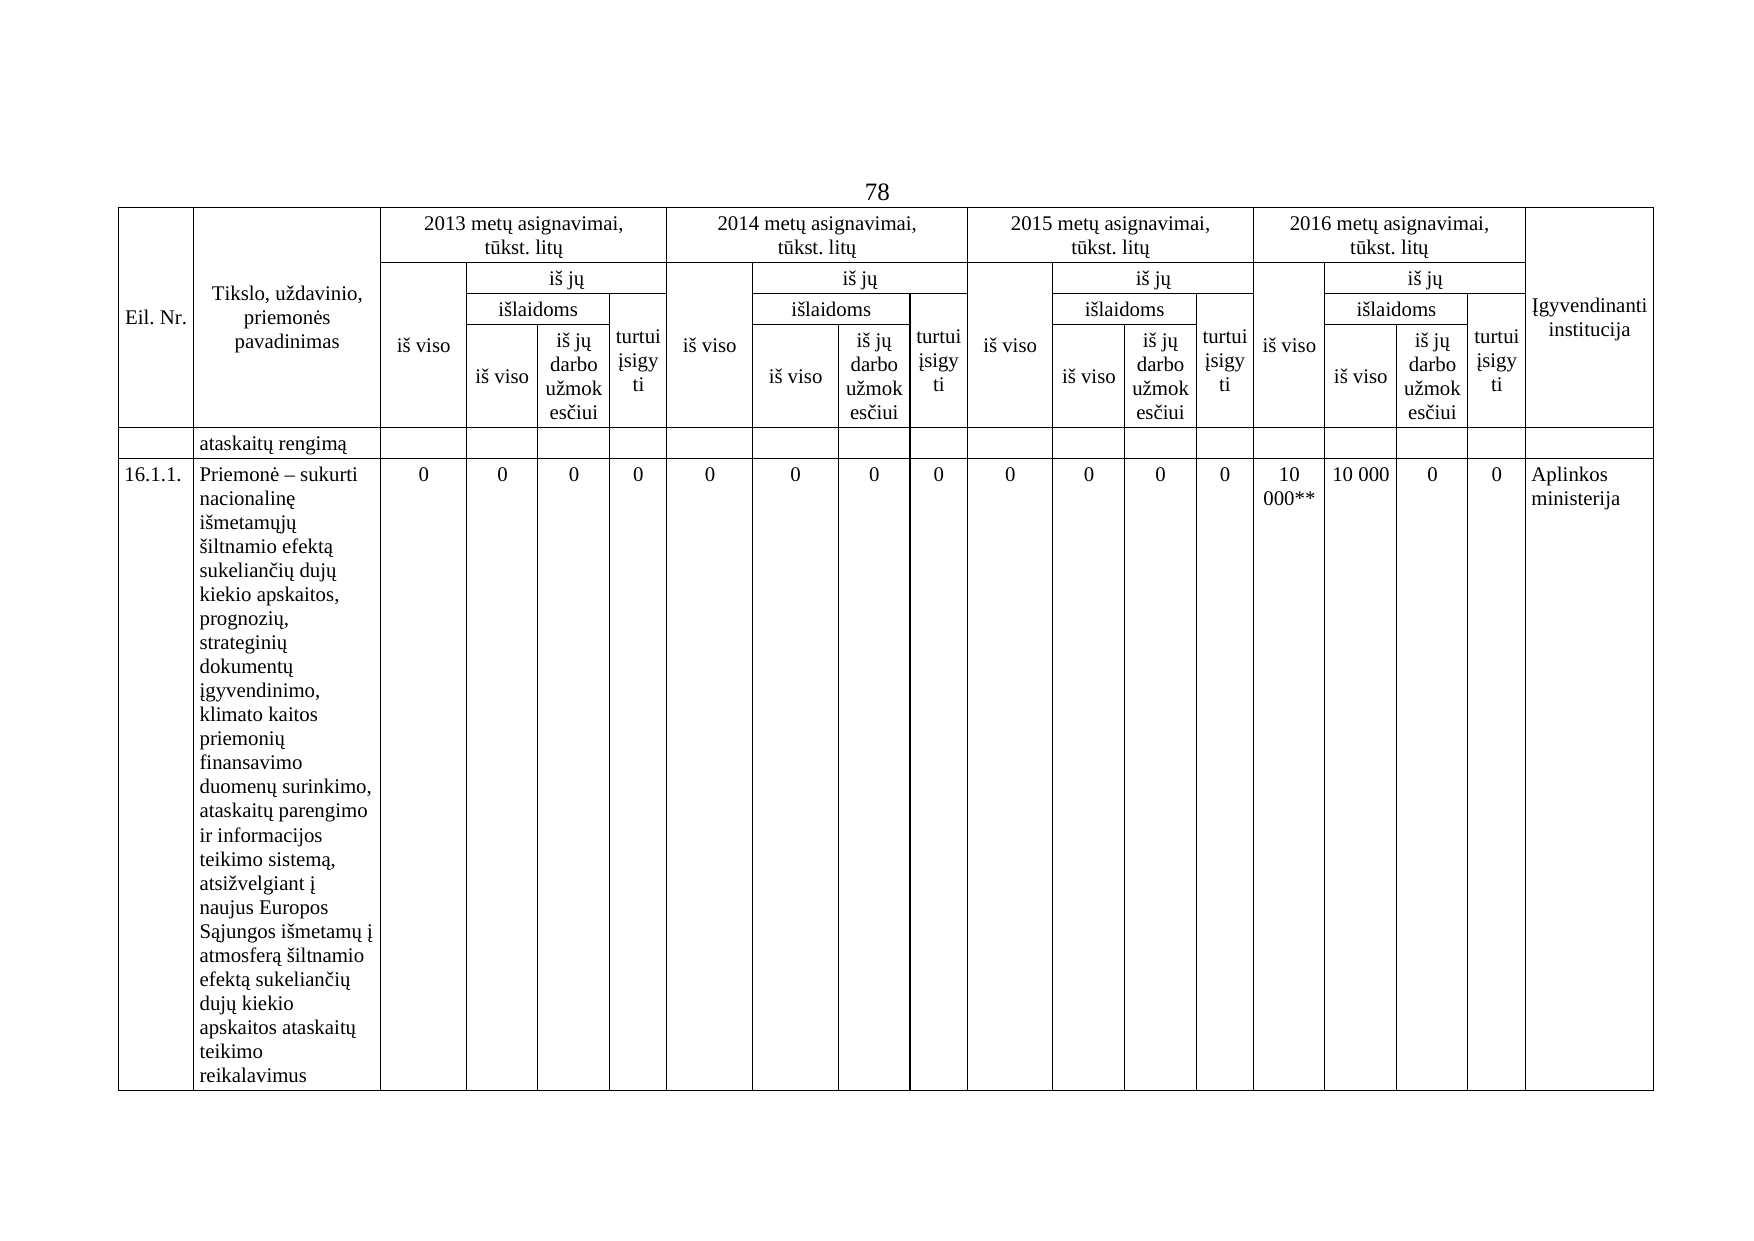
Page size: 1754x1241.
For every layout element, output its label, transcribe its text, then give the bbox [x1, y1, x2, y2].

table_cell 0 [839, 459, 909, 1090]
table_cell iš jų [467, 263, 666, 293]
table_cell turtui įsigyti [610, 294, 666, 427]
table_cell 10 000** [1254, 459, 1324, 1090]
table_cell 0 [1125, 459, 1196, 1090]
table_cell 0 [911, 459, 967, 1090]
table_cell iš viso [1053, 325, 1124, 427]
table_cell iš jų darbo užmokesčiui [1125, 325, 1196, 427]
table_cell 0 [467, 459, 537, 1090]
table_header 2013 metų asignavimai, tūkst. litų [381, 208, 666, 262]
table_cell iš jų darbo užmokesčiui [839, 325, 909, 427]
table_cell išlaidoms [1053, 294, 1196, 323]
table_cell 10 000 [1325, 459, 1396, 1090]
table_cell 0 [667, 459, 752, 1090]
table_cell 0 [968, 459, 1052, 1090]
table_cell išlaidoms [1325, 294, 1467, 323]
table_cell iš jų [753, 263, 967, 293]
table_cell [667, 428, 752, 458]
table_cell turtui įsigyti [1197, 294, 1253, 427]
table_cell [119, 428, 193, 458]
table_cell 0 [1468, 459, 1525, 1090]
table_cell 0 [753, 459, 838, 1090]
table_cell iš jų darbo užmokesčiui [538, 325, 609, 427]
table_cell [1526, 428, 1653, 458]
table_cell 0 [1197, 459, 1253, 1090]
table_cell išlaidoms [467, 294, 609, 323]
table_cell ataskaitų rengimą [194, 428, 380, 458]
table_cell iš jų [1325, 263, 1525, 293]
table_cell 16.1.1. [119, 459, 193, 1090]
table_cell [1125, 428, 1196, 458]
table_cell iš viso [968, 263, 1052, 427]
table_cell [1325, 428, 1396, 458]
table_cell turtui įsigyti [911, 294, 967, 427]
table_cell [968, 428, 1052, 458]
table_cell [381, 428, 466, 458]
table_cell [911, 428, 967, 458]
table_cell [753, 428, 838, 458]
table_cell [1397, 428, 1467, 458]
table_header Tikslo, uždavinio, priemonės pavadinimas [194, 208, 380, 427]
table_cell išlaidoms [753, 294, 909, 323]
table_header 2016 metų asignavimai, tūkst. litų [1254, 208, 1525, 262]
table_cell [1468, 428, 1525, 458]
table_cell iš jų darbo užmokesčiui [1397, 325, 1467, 427]
table_cell [1053, 428, 1124, 458]
table_cell 0 [538, 459, 609, 1090]
table_cell [538, 428, 609, 458]
table_cell iš viso [1325, 325, 1396, 427]
table_cell Priemonė – sukurti nacionalinę išmetamųjų šiltnamio efektą sukeliančių dujų kiekio apskaitos, prognozių, strateginių dokumentų įgyvendinimo, klimato kaitos priemonių finansavimo duomenų surinkimo, ataskaitų parengimo ir informacijos teikimo sistemą, atsižvelgiant į naujus Europos Sąjungos išmetamų į atmosferą šiltnamio efektą sukeliančių dujų kiekio apskaitos ataskaitų teikimo reikalavimus [194, 459, 380, 1090]
table_header 2014 metų asignavimai, tūkst. litų [667, 208, 967, 262]
table_header Eil. Nr. [119, 208, 193, 427]
table_cell [839, 428, 909, 458]
table_cell iš viso [467, 325, 537, 427]
table_cell 0 [610, 459, 666, 1090]
table_cell 0 [1397, 459, 1467, 1090]
table_header Įgyvendinanti institucija [1526, 208, 1653, 427]
table_cell iš viso [1254, 263, 1324, 427]
table_cell Aplinkos ministerija [1526, 459, 1653, 1090]
table_cell [1197, 428, 1253, 458]
table_cell iš jų [1053, 263, 1253, 293]
table_cell [1254, 428, 1324, 458]
table_cell 0 [1053, 459, 1124, 1090]
table_cell iš viso [667, 263, 752, 427]
table_cell [610, 428, 666, 458]
table_cell [467, 428, 537, 458]
table_cell iš viso [381, 263, 466, 427]
table_cell turtui įsigyti [1468, 294, 1525, 427]
table_header 2015 metų asignavimai, tūkst. litų [968, 208, 1253, 262]
table_cell iš viso [753, 325, 838, 427]
table_cell 0 [381, 459, 466, 1090]
